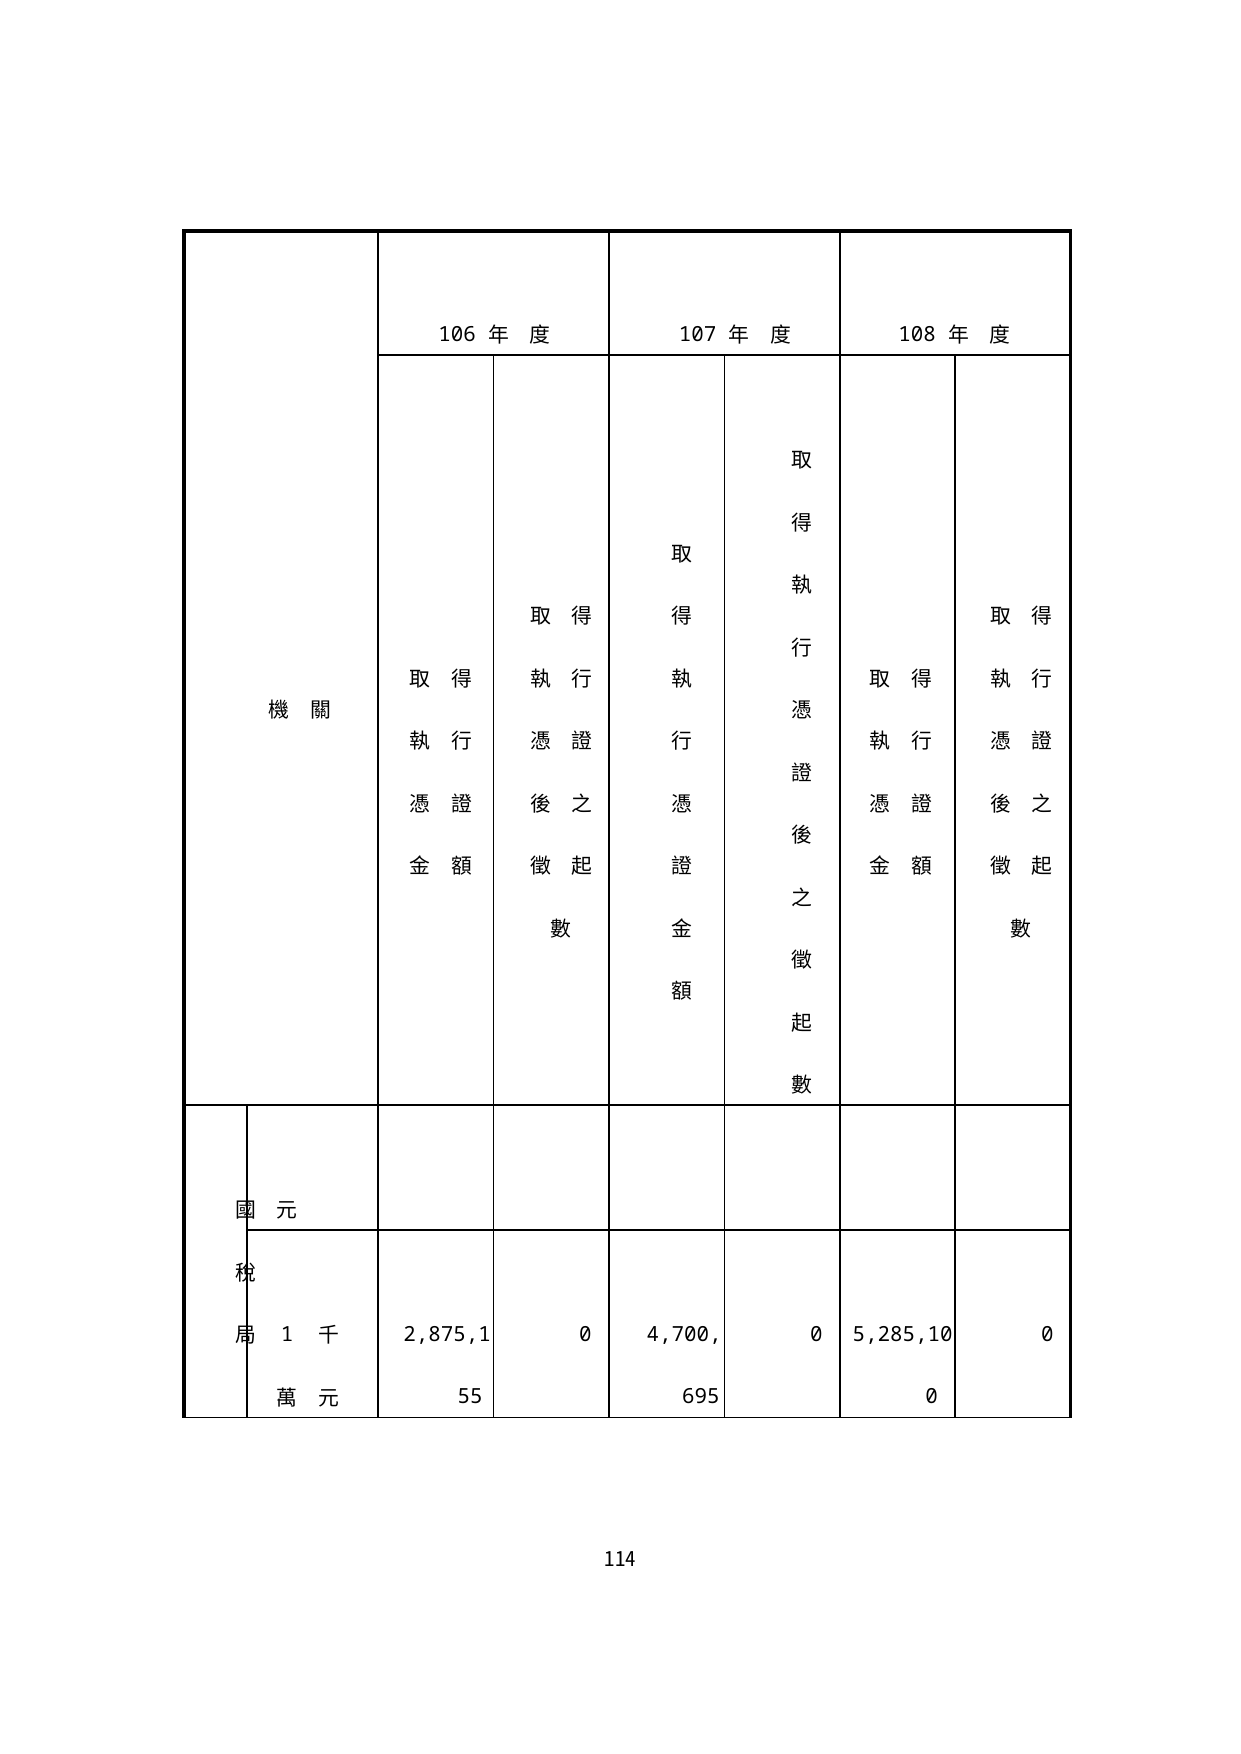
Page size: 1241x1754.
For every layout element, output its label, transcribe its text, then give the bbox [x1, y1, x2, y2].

table_cell 0 [494, 1231, 608, 1417]
table_cell 取得執行憑證金額 [610, 356, 724, 1104]
table_cell 取得執行憑證金額 [841, 356, 954, 1104]
table_cell 取得執行憑證後之徵起數 [494, 356, 608, 1104]
table_cell [610, 1106, 724, 1229]
table_cell 取得執行憑證後之徵起數 [725, 356, 839, 1104]
table_cell 取得執行憑證金額 [379, 356, 493, 1104]
table_cell 0 [725, 1231, 839, 1417]
table_header 機關 [186, 233, 377, 1104]
table_cell 5,285,100 [841, 1231, 954, 1417]
table_cell [379, 1106, 493, 1229]
table_cell 取得執行憑證後之徵起數 [956, 356, 1069, 1104]
table_cell 中區國稅局 [238, 1202, 246, 1216]
table_cell [841, 1106, 954, 1229]
table_cell 未達1千萬元 [248, 1106, 377, 1229]
table_cell 1千萬元以上 [248, 1231, 377, 1417]
table_cell [494, 1106, 608, 1229]
table_header 108年度 [841, 233, 1069, 354]
table_cell 中區國稅局 [186, 1106, 246, 1417]
table_header 106年度 [379, 233, 608, 354]
table_cell 0 [956, 1231, 1069, 1417]
table_cell 4,700,695 [610, 1231, 724, 1417]
table_cell [725, 1106, 839, 1229]
table_cell [956, 1106, 1069, 1229]
table_header 107年度 [610, 233, 839, 354]
table_cell 2,875,155 [379, 1231, 493, 1417]
